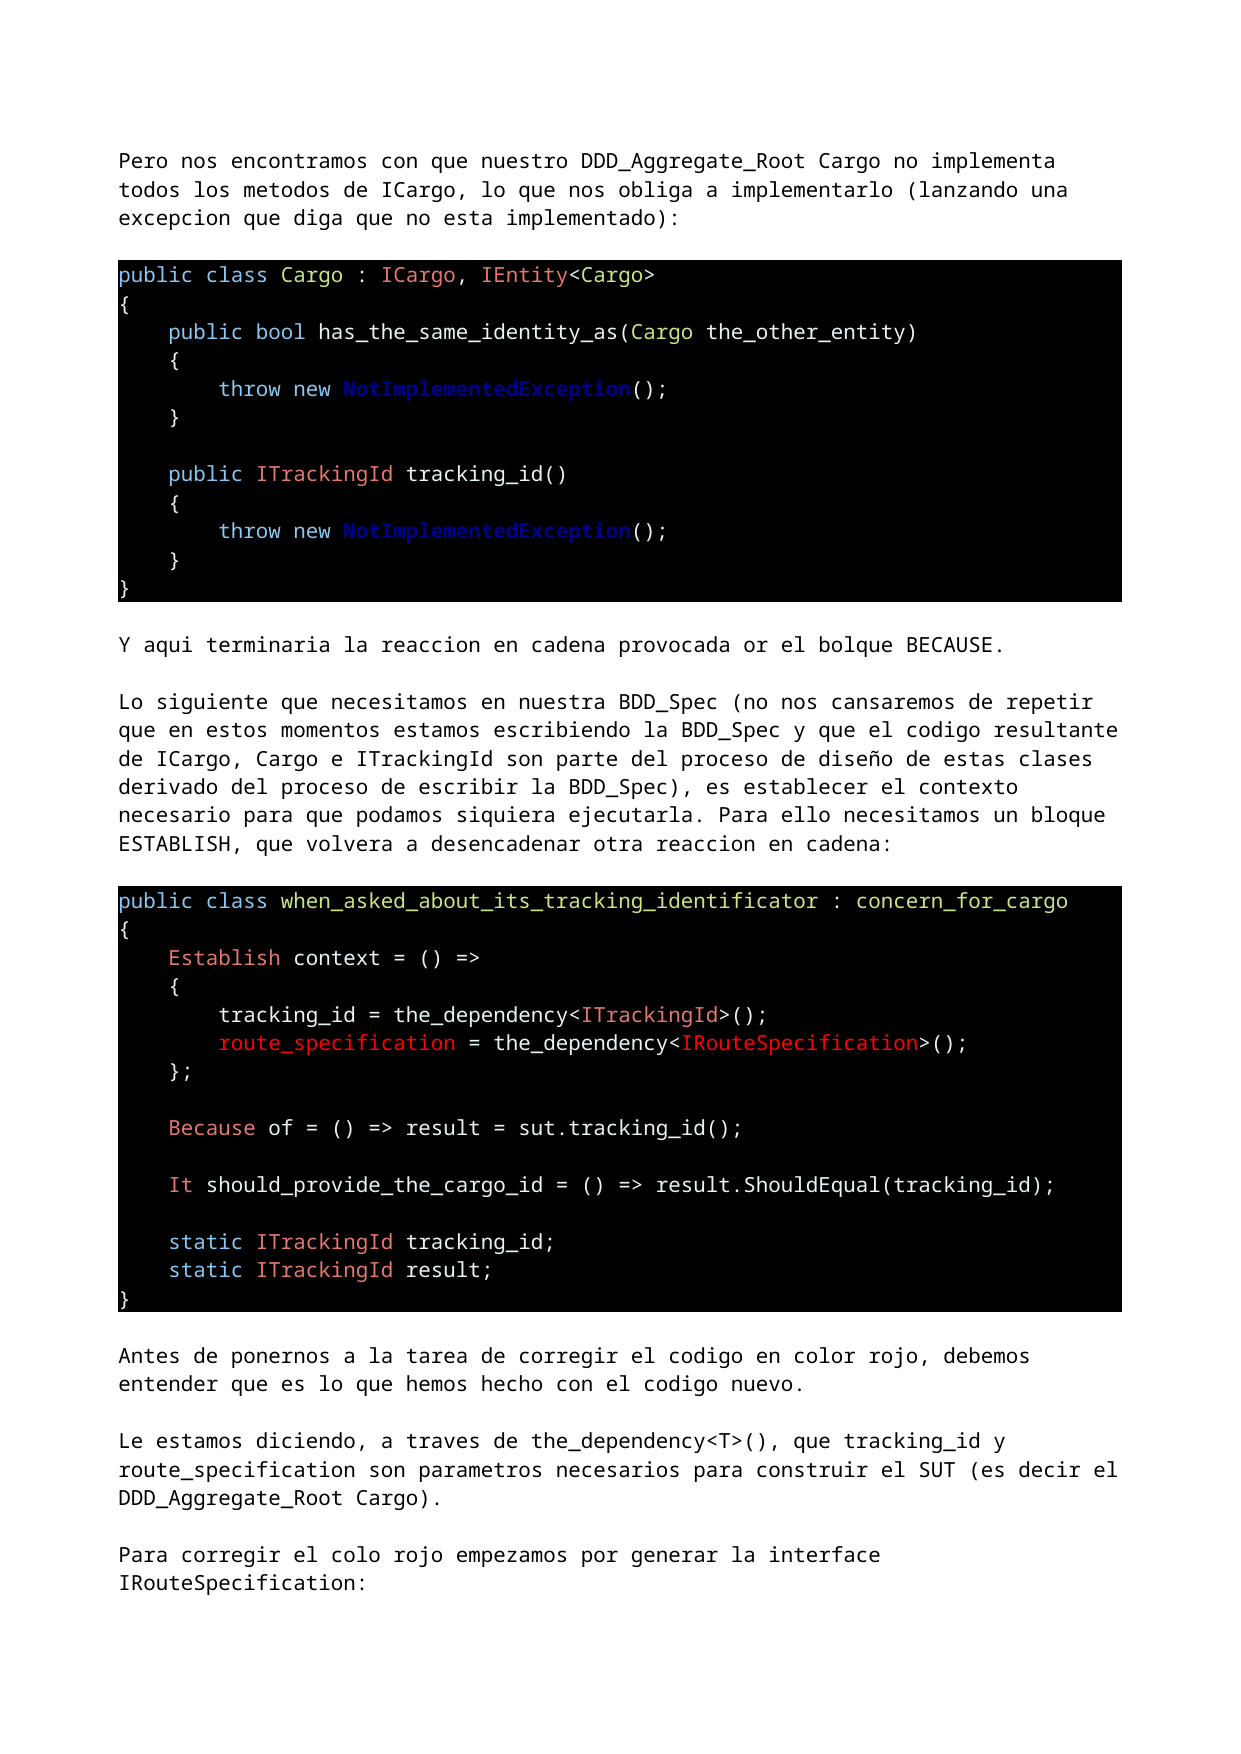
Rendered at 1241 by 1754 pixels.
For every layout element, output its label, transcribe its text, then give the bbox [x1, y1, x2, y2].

text route_specification = the_dependency<IRouteSpecification>(); [118, 1028, 1122, 1057]
text { [118, 488, 1122, 516]
text public class Cargo : ICargo, IEntity<Cargo> [118, 260, 1122, 289]
text Establish context = () => [118, 943, 1122, 971]
text }; [118, 1057, 1122, 1085]
text } [118, 402, 1122, 431]
text Para corregir el colo rojo empezamos por generar la interface IRouteSpecification: [118, 1540, 1122, 1597]
text Antes de ponernos a la tarea de corregir el codigo en color rojo, debemos entender que es lo que hemos hecho con el codigo nuevo. [118, 1341, 1122, 1398]
text } [118, 573, 1122, 602]
text { [118, 346, 1122, 374]
text static ITrackingId tracking_id; [118, 1227, 1122, 1256]
text Y aqui terminaria la reaccion en cadena provocada or el bolque BECAUSE. [118, 630, 1122, 658]
text Le estamos diciendo, a traves de the_dependency<T>(), que tracking_id y route_specification son parametros necesarios para construir el SUT (es decir el DDD_Aggregate_Root Cargo). [118, 1426, 1122, 1512]
text { [118, 914, 1122, 943]
text } [118, 545, 1122, 573]
text { [118, 971, 1122, 1000]
text Because of = () => result = sut.tracking_id(); [118, 1113, 1122, 1142]
text It should_provide_the_cargo_id = () => result.ShouldEqual(tracking_id); [118, 1170, 1122, 1199]
text static ITrackingId result; [118, 1256, 1122, 1284]
text public class when_asked_about_its_tracking_identificator : concern_for_cargo [118, 886, 1122, 914]
text tracking_id = the_dependency<ITrackingId>(); [118, 1000, 1122, 1028]
text throw new NotImplementedException(); [118, 516, 1122, 545]
text Pero nos encontramos con que nuestro DDD_Aggregate_Root Cargo no implementa todos los metodos de ICargo, lo que nos obliga a implementarlo (lanzando una excepcion que diga que no esta implementado): [118, 147, 1122, 232]
text public ITrackingId tracking_id() [118, 459, 1122, 488]
text public bool has_the_same_identity_as(Cargo the_other_entity) [118, 317, 1122, 346]
text throw new NotImplementedException(); [118, 374, 1122, 402]
text } [118, 1284, 1122, 1312]
text Lo siguiente que necesitamos en nuestra BDD_Spec (no nos cansaremos de repetir que en estos momentos estamos escribiendo la BDD_Spec y que el codigo resultante de ICargo, Cargo e ITrackingId son parte del proceso de diseño de estas clases derivado del proceso de escribir la BDD_Spec), es establecer el contexto necesario para que podamos siquiera ejecutarla. Para ello necesitamos un bloque ESTABLISH, que volvera a desencadenar otra reaccion en cadena: [118, 687, 1122, 857]
text { [118, 289, 1122, 317]
